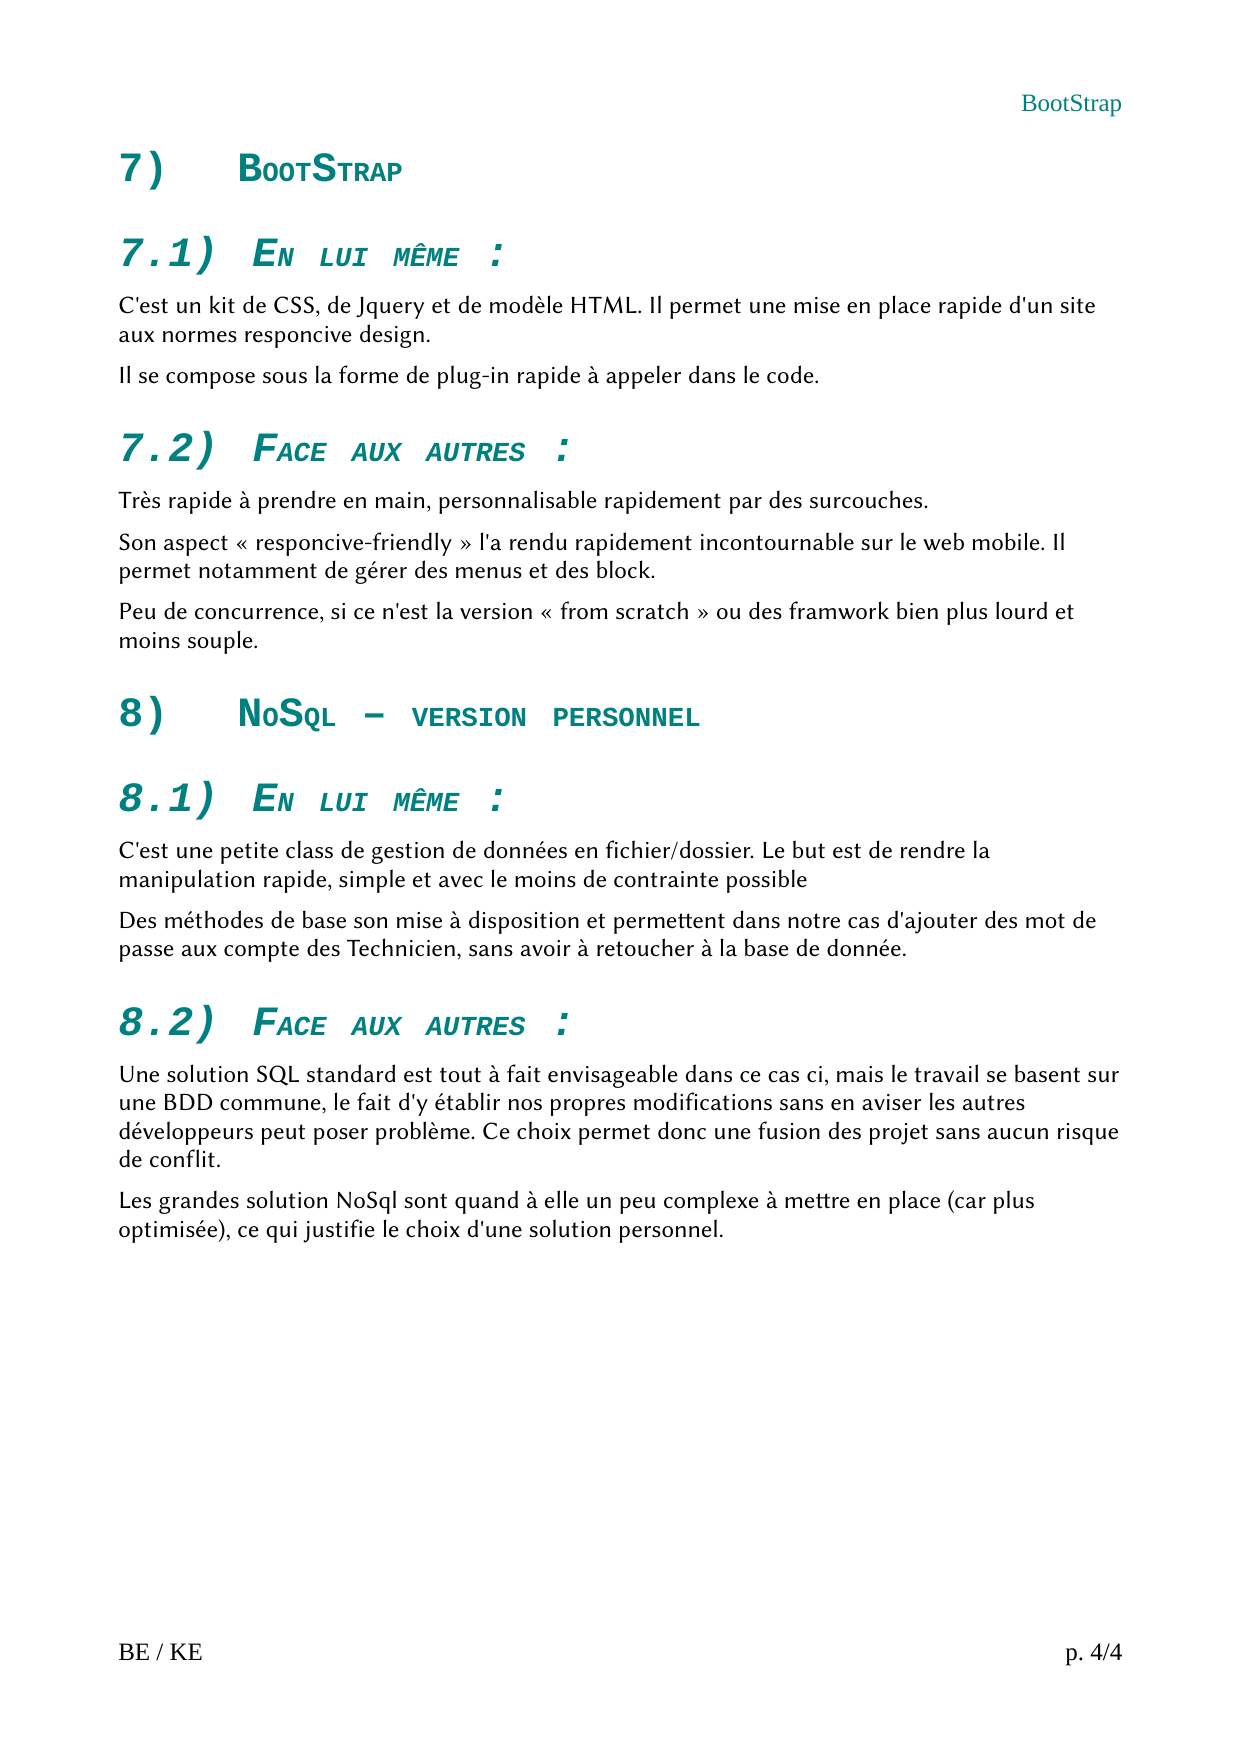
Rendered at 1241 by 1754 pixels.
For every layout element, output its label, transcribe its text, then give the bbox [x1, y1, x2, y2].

text C'est une petite class de gestion de données en fichier/dossier. Le but est de rendre la manipulation rapide, simple et avec le moins de contrainte possible [118, 836, 1122, 893]
text Une solution SQL standard est tout à fait envisageable dans ce cas ci, mais le travail se basent sur une BDD commune, le fait d'y établir nos propres modifications sans en aviser les autres développeurs peut poser problème. Ce choix permet donc une fusion des projet sans aucun risque de conflit. [118, 1060, 1122, 1174]
text Il se compose sous la forme de plug-in rapide à appeler dans le code. [118, 361, 1122, 389]
subtitle NoSql – version personnel [118, 692, 1122, 739]
subtitle Face aux autres : [118, 1000, 1122, 1047]
text Peu de concurrence, si ce n'est la version « from scratch » ou des framwork bien plus lourd et moins souple. [118, 597, 1122, 654]
text Des méthodes de base son mise à disposition et permettent dans notre cas d'ajouter des mot de passe aux compte des Technicien, sans avoir à retoucher à la base de donnée. [118, 906, 1122, 963]
text Son aspect « responcive-friendly » l'a rendu rapidement incontournable sur le web mobile. Il permet notamment de gérer des menus et des block. [118, 527, 1122, 584]
subtitle Face aux autres : [118, 427, 1122, 474]
text Les grandes solution NoSql sont quand à elle un peu complexe à mettre en place (car plus optimisée), ce qui justifie le choix d'une solution personnel. [118, 1187, 1122, 1244]
subtitle En lui même : [118, 776, 1122, 823]
subtitle En lui même : [118, 231, 1122, 279]
text C'est un kit de CSS, de Jquery et de modèle HTML. Il permet une mise en place rapide d'un site aux normes responcive design. [118, 291, 1122, 348]
text Très rapide à prendre en main, personnalisable rapidement par des surcouches. [118, 486, 1122, 515]
subtitle BootStrap [118, 147, 1122, 194]
